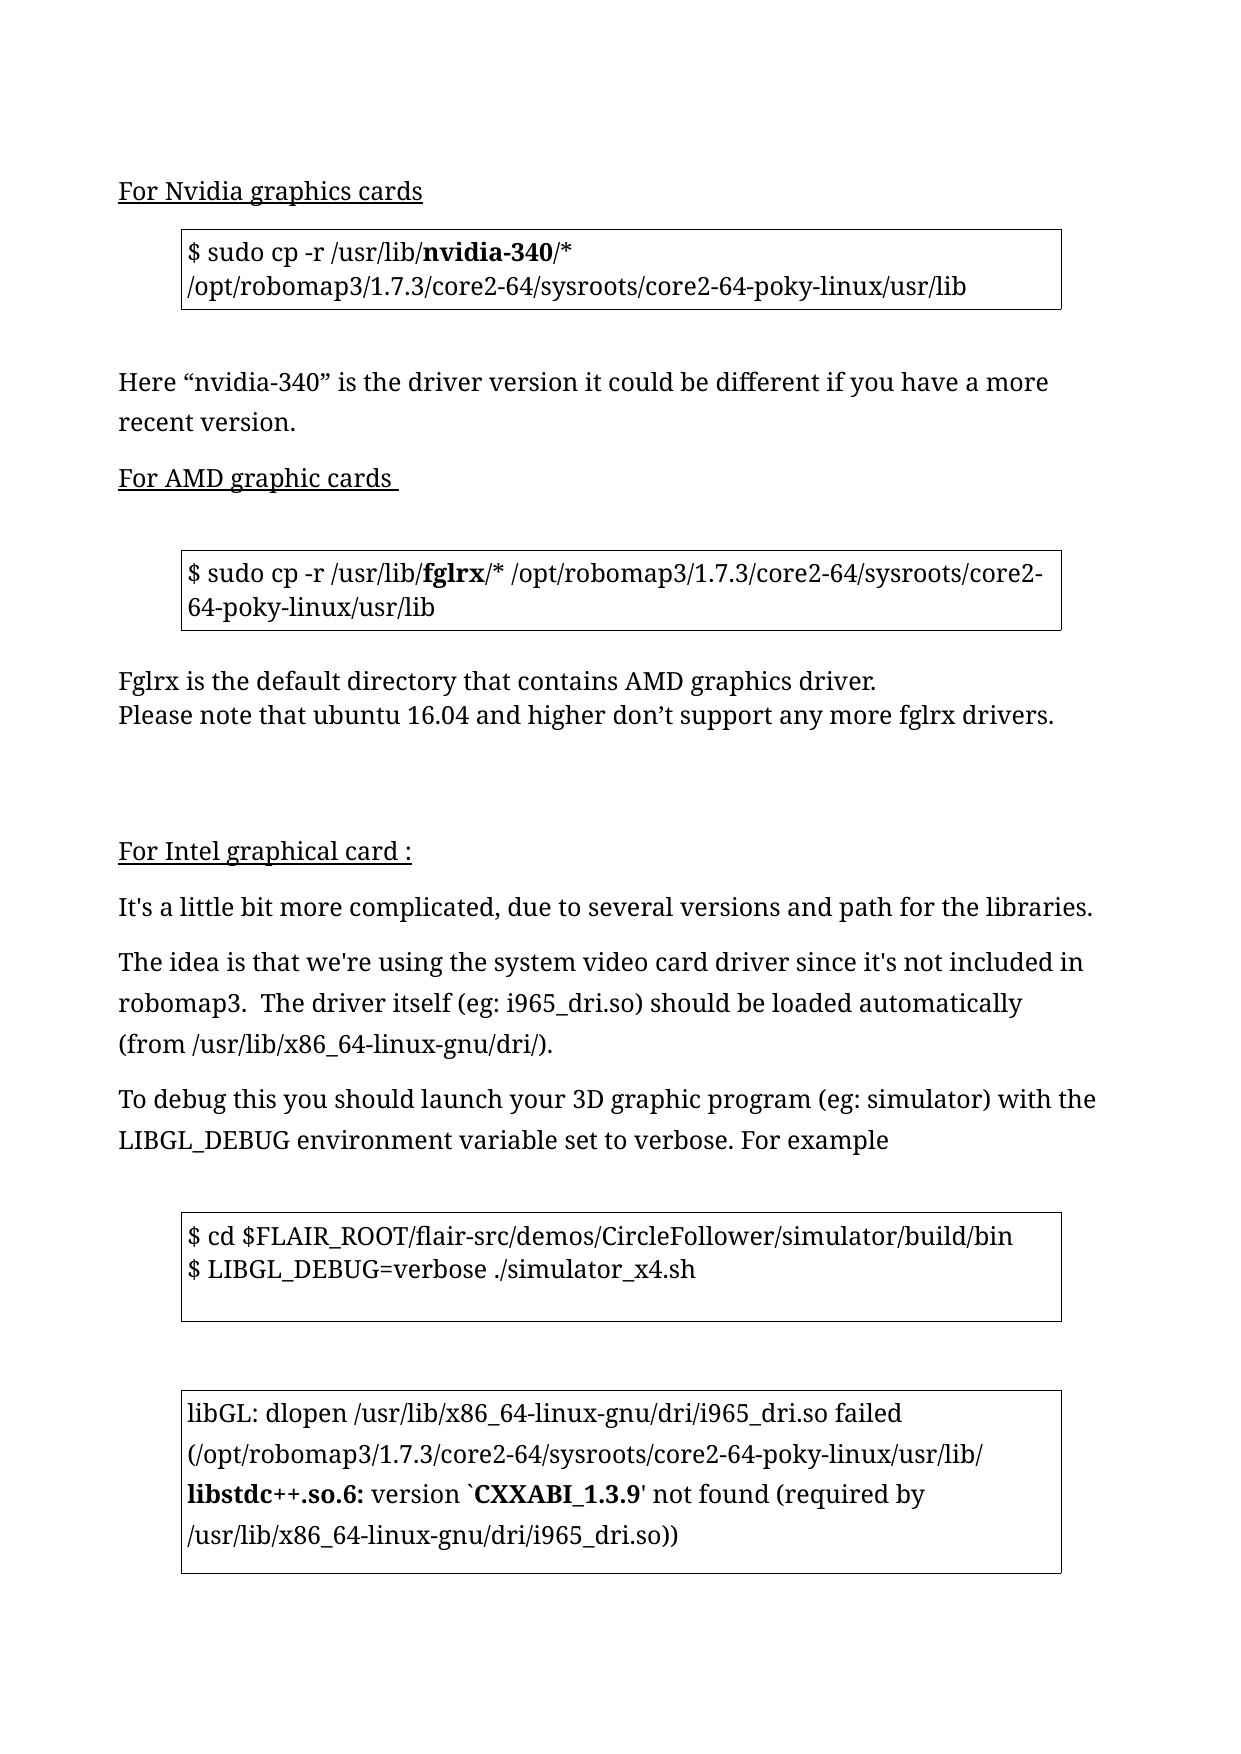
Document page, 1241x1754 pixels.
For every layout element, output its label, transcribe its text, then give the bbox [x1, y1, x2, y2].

text The idea is that we're using the system video card driver since it's not included in robomap3. The driver itself (eg: i965_dri.so) should be loaded automatically (from /usr/lib/x86_64-linux-gnu/dri/). [118, 945, 1122, 1061]
text Please note that ubuntu 16.04 and higher don’t support any more fglrx drivers. [118, 698, 1122, 732]
table_header $ sudo cp -r /usr/lib/nvidia-340/* /opt/robomap3/1.7.3/core2-64/sysroots/core2-64-poky-linux/usr/lib [182, 230, 1061, 309]
text Fglrx is the default directory that contains AMD graphics driver. [118, 664, 1122, 698]
text For Nvidia graphics cards [118, 173, 1122, 208]
text For AMD graphic cards [118, 460, 1122, 494]
table_header $ sudo cp -r /usr/lib/fglrx/* /opt/robomap3/1.7.3/core2-64/sysroots/core2-64-poky-linux/usr/lib [182, 551, 1061, 629]
text For Intel graphical card : [118, 834, 1122, 868]
table_header libGL: dlopen /usr/lib/x86_64-linux-gnu/dri/i965_dri.so failed (/opt/robomap3/1.7.3/core2-64/sysroots/core2-64-poky-linux/usr/lib/libstdc++.so.6: version `CXXABI_1.3.9' not found (required by /usr/lib/x86_64-linux-gnu/dri/i965_dri.so)) [182, 1391, 1061, 1572]
table_header $ cd $FLAIR_ROOT/flair-src/demos/CircleFollower/simulator/build/bin $ LIBGL_DEBUG=verbose ./simulator_x4.sh [182, 1213, 1061, 1321]
text It's a little bit more complicated, due to several versions and path for the libraries. [118, 889, 1122, 923]
text Here “nvidia-340” is the driver version it could be different if you have a more recent version. [118, 364, 1122, 439]
text To debug this you should launch your 3D graphic program (eg: simulator) with the LIBGL_DEBUG environment variable set to verbose. For example [118, 1082, 1122, 1157]
